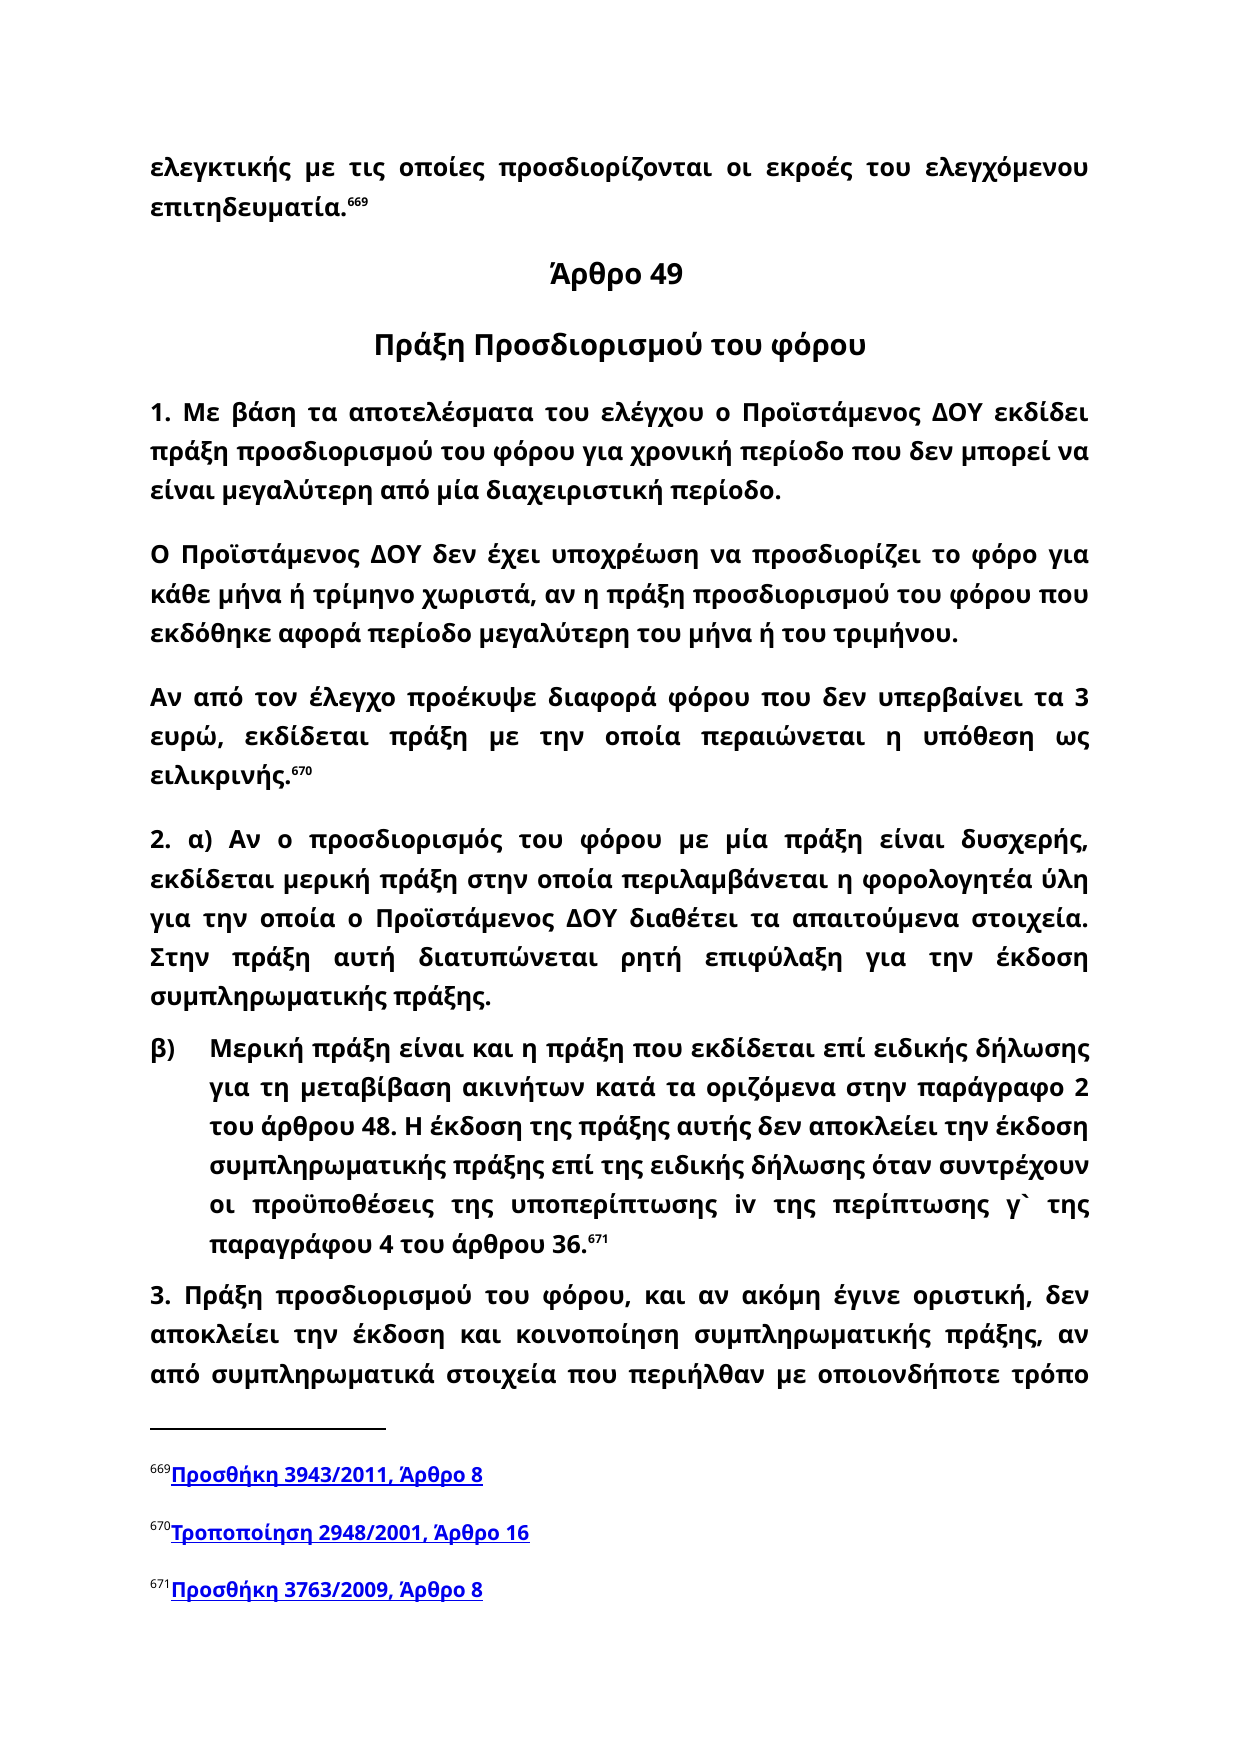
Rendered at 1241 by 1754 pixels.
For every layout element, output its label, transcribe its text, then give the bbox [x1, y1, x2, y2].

text 3. Πράξη προσδιορισμού του φόρου, και αν ακόμη έγινε οριστική, δεν αποκλείει την έκδοση και κοινοποίηση συμπληρωματικής πράξης, αν από συμπληρωματικά στοιχεία που περιήλθαν με οποιονδήποτε τρόπο [150, 1278, 1090, 1390]
subtitle Άρθρο 49 [150, 253, 1090, 293]
list β) Μερική πράξη είναι και η πράξη που εκδίδεται επί ειδικής δήλωσης για τη μεταβίβαση ακινήτων κατά τα οριζόμενα στην παράγραφο 2 του άρθρου 48. Η έκδοση της πράξης αυτής δεν αποκλείει την έκδοση συμπληρωματικής πράξης επί της ειδικής δήλωσης όταν συντρέχουν οι προϋποθέσεις της υποπερίπτωσης iv της περίπτωσης γ` της παραγράφου 4 του άρθρου 36. [150, 1030, 1090, 1260]
text Προσθήκη 3763/2009, Άρθρο 8 [150, 1576, 1090, 1604]
text 1. Με βάση τα αποτελέσματα του ελέγχου ο Προϊστάμενος ΔΟΥ εκδίδει πράξη προσδιορισμού του φόρου για χρονική περίοδο που δεν μπορεί να είναι μεγαλύτερη από μία διαχειριστική περίοδο. [150, 394, 1090, 507]
text ελεγκτικής με τις οποίες προσδιορίζονται οι εκροές του ελεγχόμενου επιτηδευματία. [150, 150, 1090, 223]
text Ο Προϊστάμενος ΔΟΥ δεν έχει υποχρέωση να προσδιορίζει το φόρο για κάθε μήνα ή τρίμηνο χωριστά, αν η πράξη προσδιορισμού του φόρου που εκδόθηκε αφορά περίοδο μεγαλύτερη του μήνα ή του τριμήνου. [150, 537, 1090, 649]
text Προσθήκη 3943/2011, Άρθρο 8 [150, 1460, 1090, 1489]
text Τροποποίηση 2948/2001, Άρθρο 16 [150, 1518, 1090, 1546]
text 2. α) Αν ο προσδιορισμός του φόρου με μία πράξη είναι δυσχερής, εκδίδεται μερική πράξη στην οποία περιλαμβάνεται η φορολογητέα ύλη για την οποία ο Προϊστάμενος ΔΟΥ διαθέτει τα απαιτούμενα στοιχεία. Στην πράξη αυτή διατυπώνεται ρητή επιφύλαξη για την έκδοση συμπληρωματικής πράξης. [150, 822, 1090, 1013]
text Αν από τον έλεγχο προέκυψε διαφορά φόρου που δεν υπερβαίνει τα 3 ευρώ, εκδίδεται πράξη με την οποία περαιώνεται η υπόθεση ως ειλικρινής. [150, 679, 1090, 792]
subtitle Πράξη Προσδιορισμού του φόρου [150, 324, 1090, 364]
